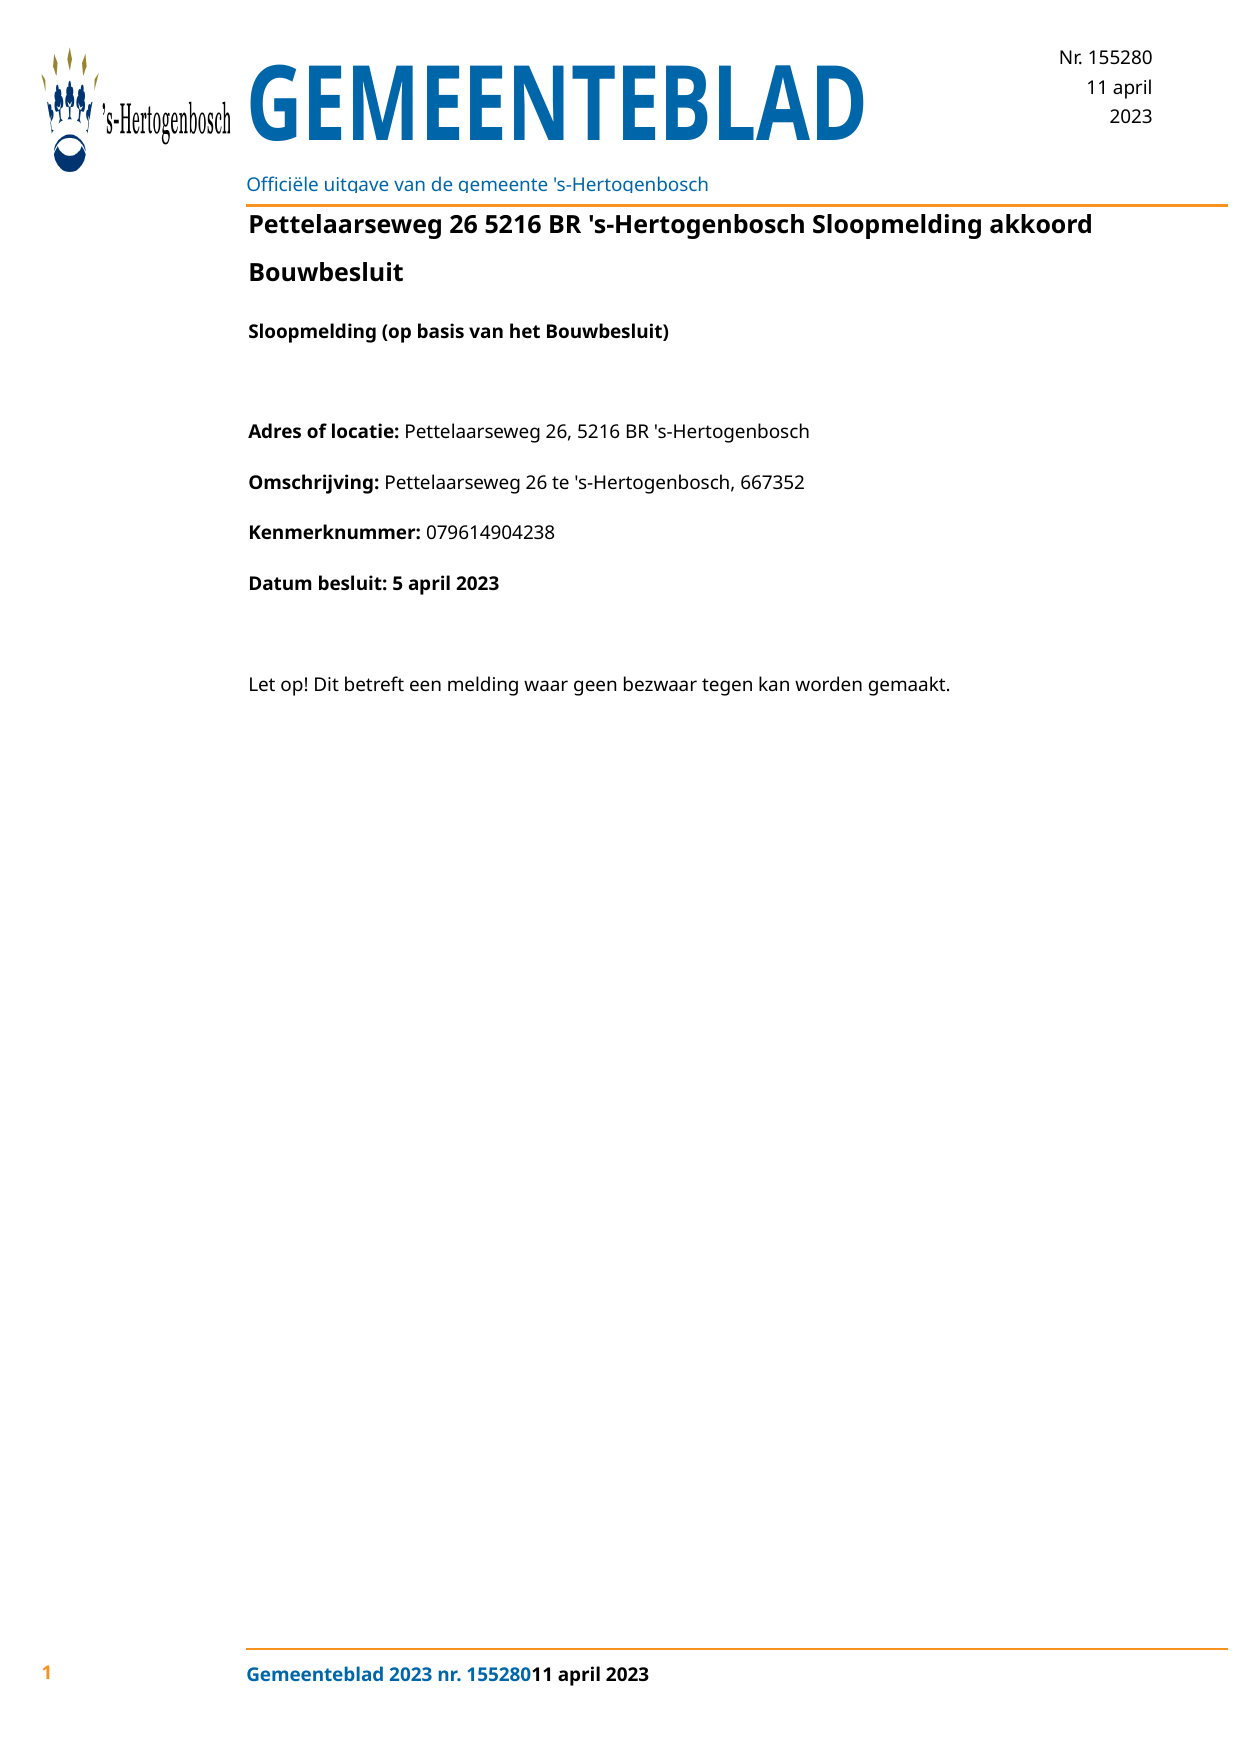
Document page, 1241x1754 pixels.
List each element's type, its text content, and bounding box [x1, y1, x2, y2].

text Kenmerknummer: 079614904238 [248, 519, 1152, 545]
text Datum besluit: 5 april 2023 [248, 570, 1152, 596]
text Omschrijving: Pettelaarseweg 26 te 's-Hertogenbosch, 667352 [248, 469, 1152, 495]
text Sloopmelding (op basis van het Bouwbesluit) [248, 318, 1152, 344]
text Let op! Dit betreft een melding waar geen bezwaar tegen kan worden gemaakt. [248, 671, 1152, 697]
picture [41, 47, 231, 172]
text Pettelaarseweg 26 5216 BR 's-Hertogenbosch Sloopmelding akkoord Bouwbesluit [248, 207, 1152, 288]
text Adres of locatie: Pettelaarseweg 26, 5216 BR 's-Hertogenbosch [248, 419, 1152, 444]
